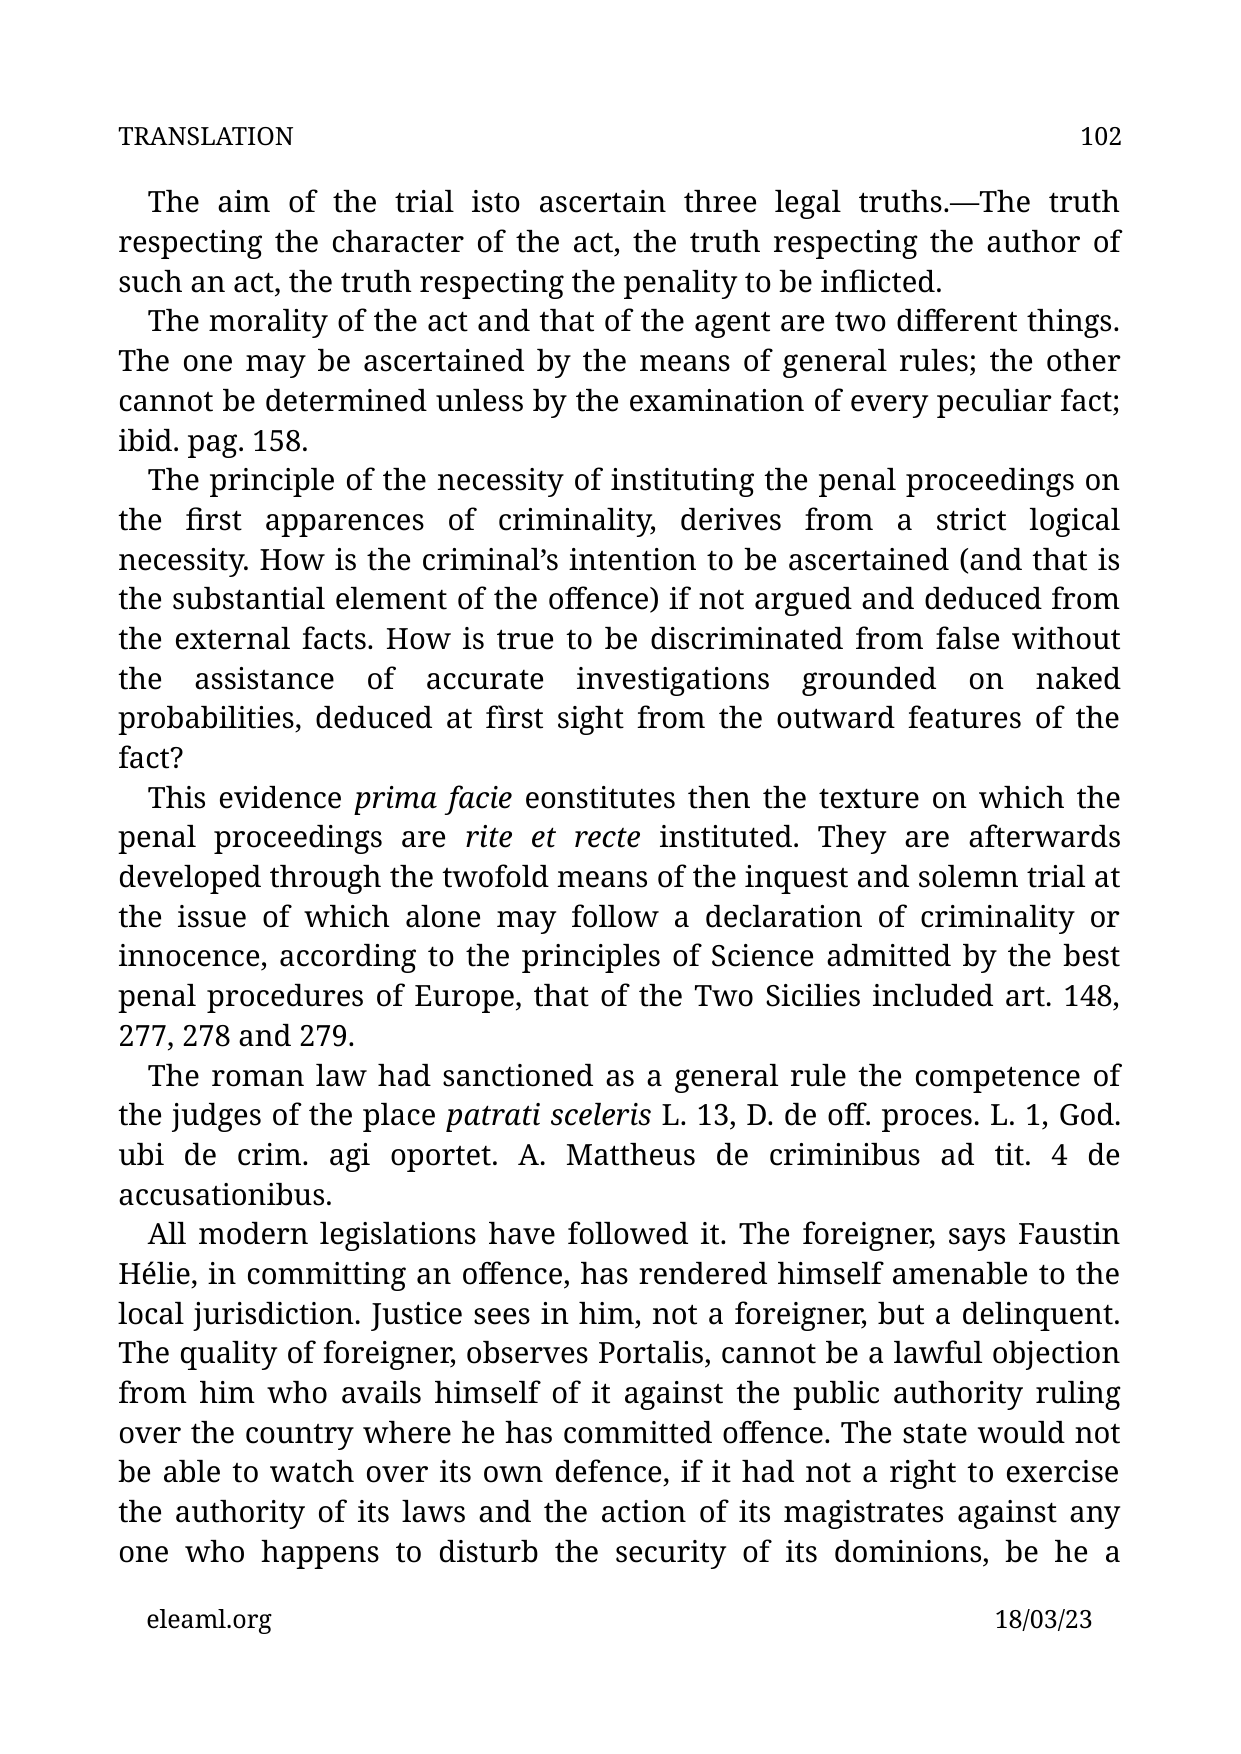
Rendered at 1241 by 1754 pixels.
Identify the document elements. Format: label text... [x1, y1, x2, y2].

text The aim of the trial isto ascertain three legal truths.—The truth respecting the character of the act, the truth respecting the author of such an act, the truth respecting the penality to be inflicted. [118, 182, 1122, 301]
text This evidence prima facie eonstitutes then the texture on which the penal proceedings are rite et recte instituted. They are afterwards developed through the twofold means of the inquest and solemn trial at the issue of which alone may follow a declaration of criminality or innocence, according to the principles of Science admitted by the best penal procedures of Europe, that of the Two Sicilies included art. 148, 277, 278 and 279. [118, 777, 1122, 1055]
text The morality of the act and that of the agent are two different things. The one may be ascertained by the means of general rules; the other cannot be determined unless by the examination of every peculiar fact; ibid. pag. 158. [118, 301, 1122, 459]
text The roman law had sanctioned as a general rule the competence of the judges of the place patrati sceleris L. 13, D. de off. proces. L. 1, God. ubi de crim. agi oportet. A. Mattheus de criminibus ad tit. 4 de accusationibus. [118, 1055, 1122, 1213]
text The principle of the necessity of instituting the penal proceedings on the first apparences of criminality, derives from a strict logical necessity. How is the criminal’s intention to be ascertained (and that is the substantial element of the offence) if not argued and deduced from the external facts. How is true to be discriminated from false without the assistance of accurate investigations grounded on naked probabilities, deduced at fìrst sight from the outward features of the fact? [118, 459, 1122, 777]
text All modern legislations have followed it. The foreigner, says Faustin Hélie, in committing an offence, has rendered himself amenable to the local jurisdiction. Justice sees in him, not a foreigner, but a delinquent. The quality of foreigner, observes Portalis, cannot be a lawful objection from him who avails himself of it against the public authority ruling over the country where he has committed offence. The state would not be able to watch over its own defence, if it had not a right to exercise the authority of its laws and the action of its magistrates against any one who happens to disturb the security of its dominions, be he a [118, 1213, 1122, 1571]
